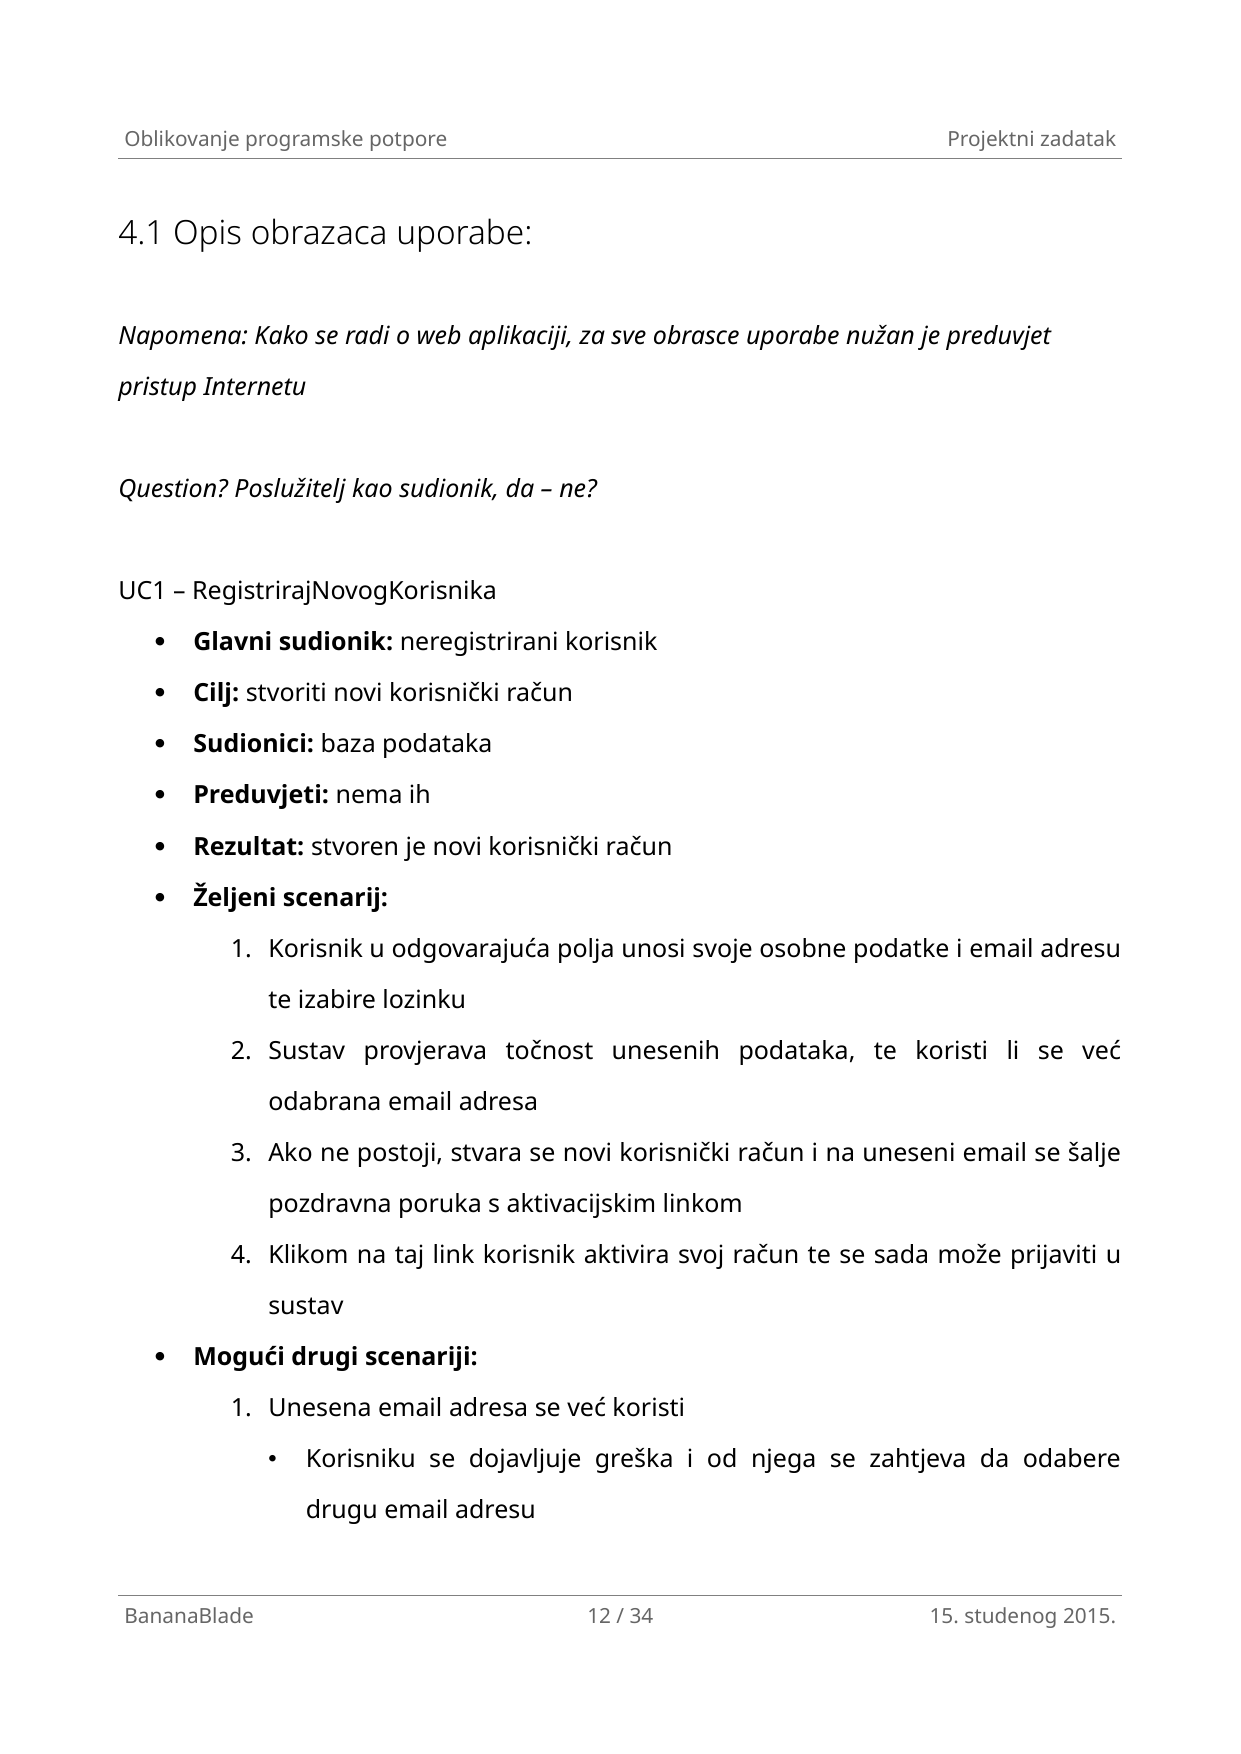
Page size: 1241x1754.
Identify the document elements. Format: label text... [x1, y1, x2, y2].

text Napomena: Kako se radi o web aplikaciji, za sve obrasce uporabe nužan je preduvjet pristup Internetu [118, 318, 1122, 403]
list Rezultat: stvoren je novi korisnički račun [156, 828, 1122, 862]
list Preduvjeti: nema ih [156, 777, 1122, 811]
text UC1 – RegistrirajNovogKorisnika [118, 573, 1122, 607]
list Ako ne postoji, stvara se novi korisnički račun i na uneseni email se šalje pozdravna poruka s aktivacijskim linkom [231, 1134, 1122, 1219]
subtitle 4.1 Opis obrazaca uporabe: [118, 209, 1122, 254]
list Korisnik u odgovarajuća polja unosi svoje osobne podatke i email adresu te izabire lozinku [231, 930, 1122, 1015]
list Korisniku se dojavljuje greška i od njega se zahtjeva da odabere drugu email adresu [268, 1441, 1122, 1526]
list Glavni sudionik: neregistrirani korisnik [156, 624, 1122, 658]
text Question? Poslužitelj kao sudionik, da – ne? [118, 471, 1122, 556]
list Cilj: stvoriti novi korisnički račun [156, 675, 1122, 709]
list Sustav provjerava točnost unesenih podataka, te koristi li se već odabrana email adresa [231, 1032, 1122, 1117]
list Klikom na taj link korisnik aktivira svoj račun te se sada može prijaviti u sustav [231, 1237, 1122, 1322]
list Unesena email adresa se već koristi [231, 1390, 1122, 1424]
list Sudionici: baza podataka [156, 726, 1122, 760]
list Mogući drugi scenariji: [156, 1339, 1122, 1373]
list Željeni scenarij: [156, 879, 1122, 913]
